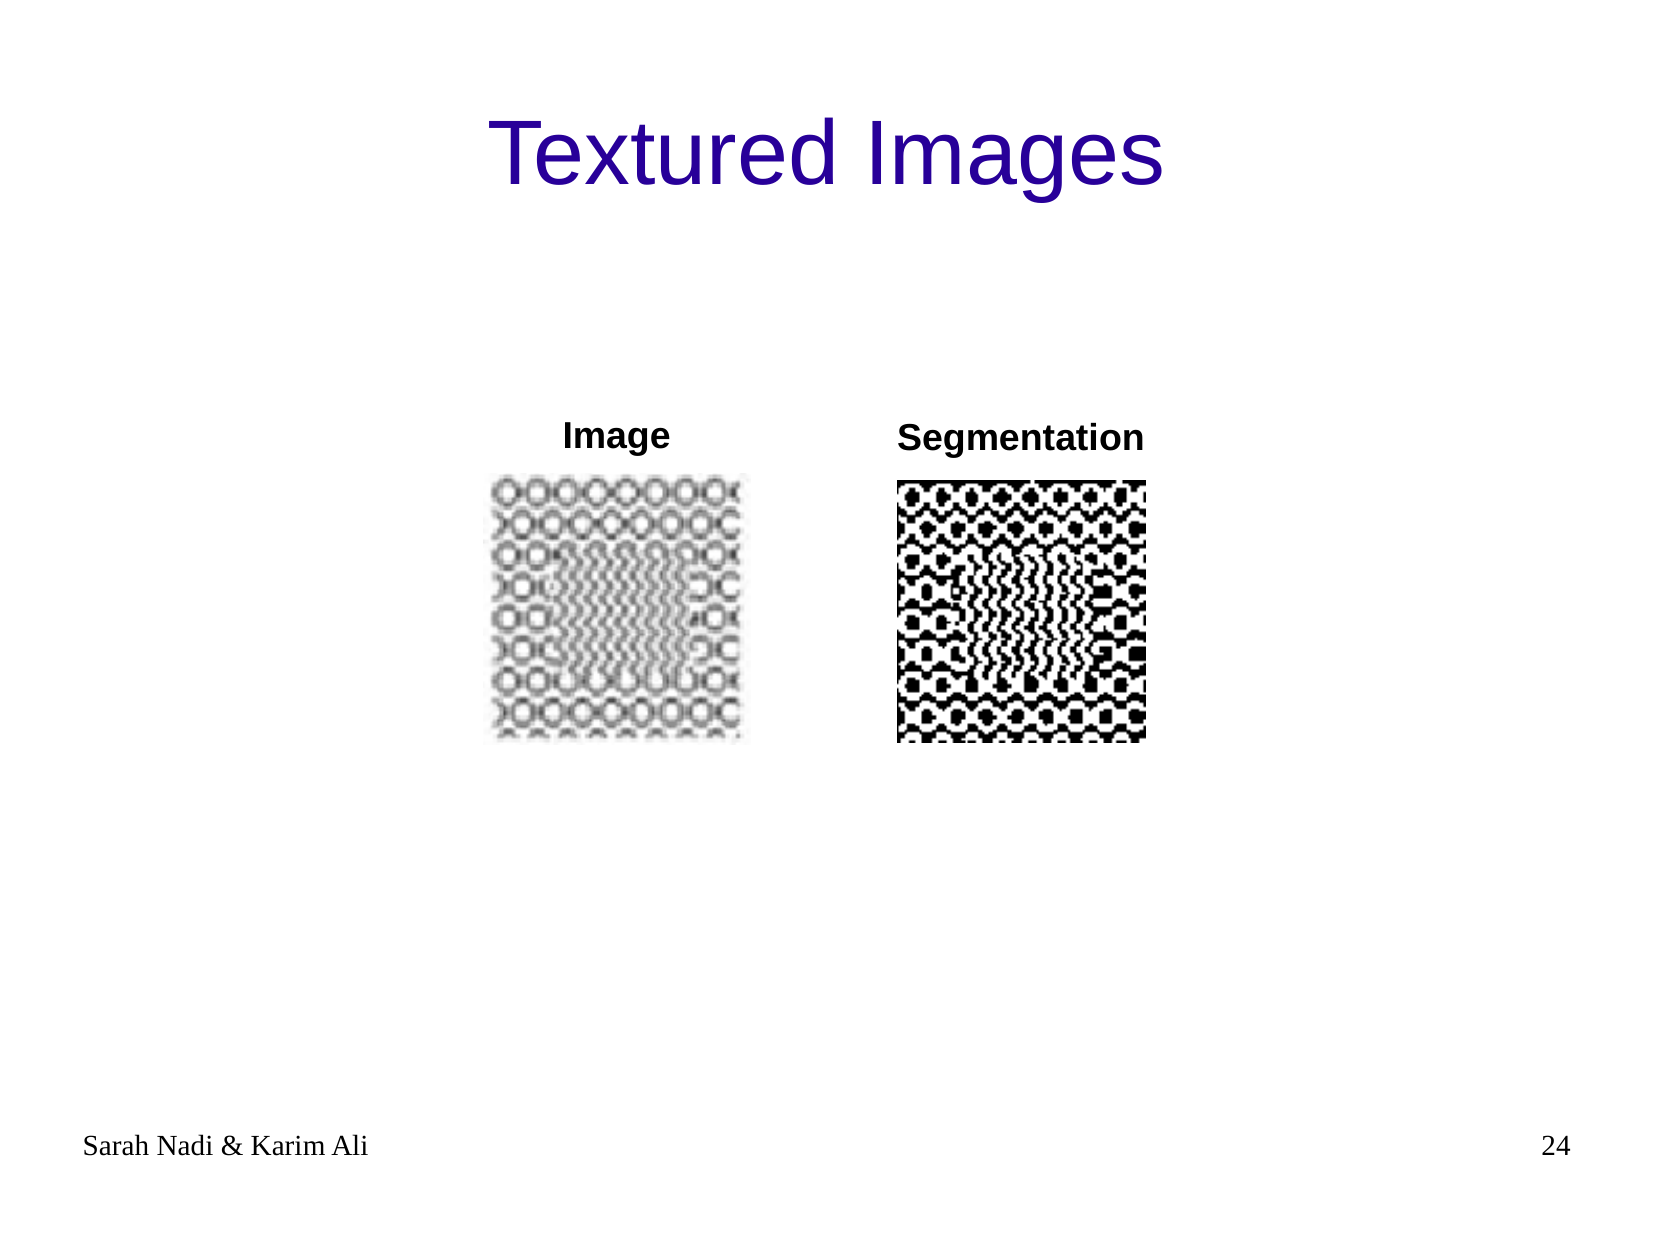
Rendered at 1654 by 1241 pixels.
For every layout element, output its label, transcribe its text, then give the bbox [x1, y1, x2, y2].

text_box Image [547, 407, 686, 465]
picture [897, 480, 1146, 743]
title Textured Images [82, 56, 1571, 250]
text_box Segmentation [882, 409, 1160, 467]
picture [483, 473, 751, 745]
